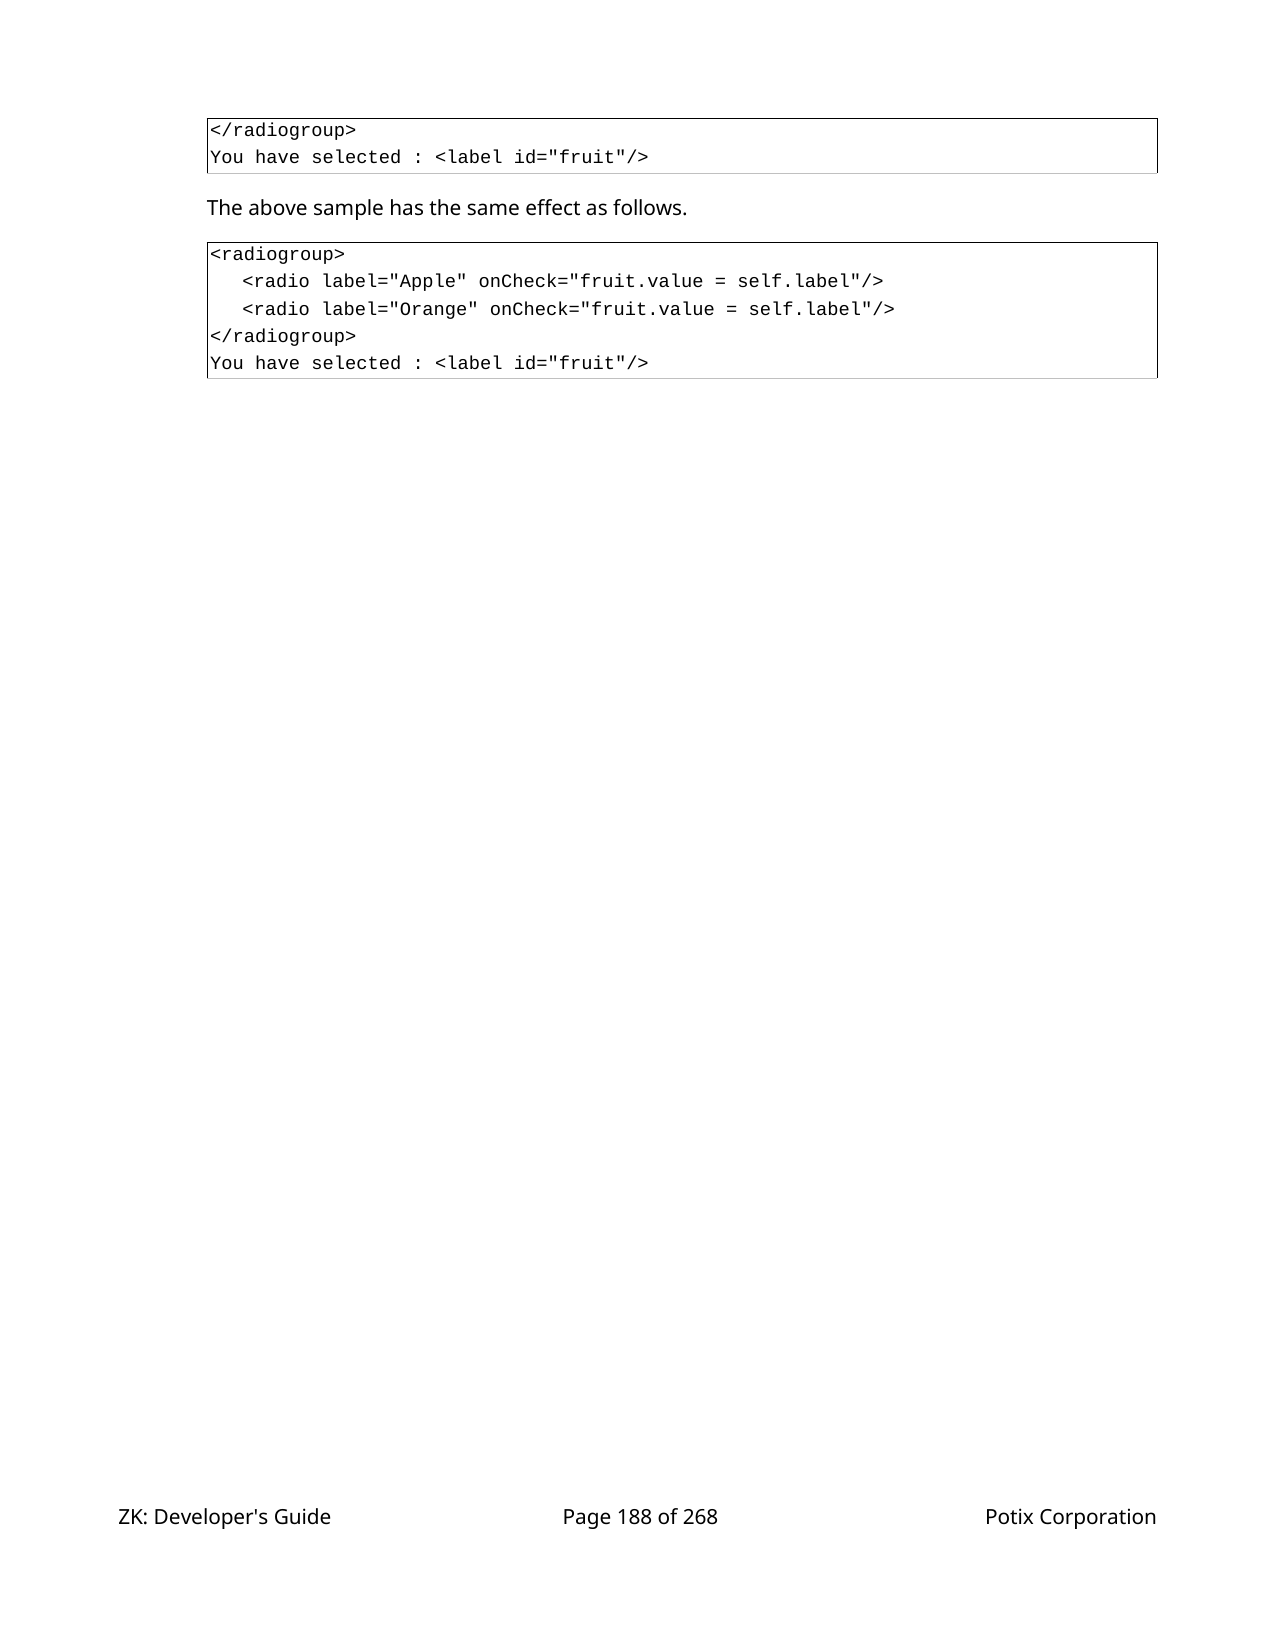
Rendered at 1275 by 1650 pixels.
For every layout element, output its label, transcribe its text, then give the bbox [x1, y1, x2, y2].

text You have selected : <label id="fruit"/> [208, 145, 1157, 173]
text The above sample has the same effect as follows. [207, 193, 1157, 221]
text <radio label="Apple" onCheck="fruit.value = self.label"/> [208, 269, 1157, 293]
text <radiogroup> [208, 243, 1157, 266]
text You have selected : <label id="fruit"/> [208, 351, 1157, 378]
text </radiogroup> [208, 119, 1157, 142]
text <radio label="Orange" onCheck="fruit.value = self.label"/> [208, 296, 1157, 321]
text </radiogroup> [208, 324, 1157, 348]
